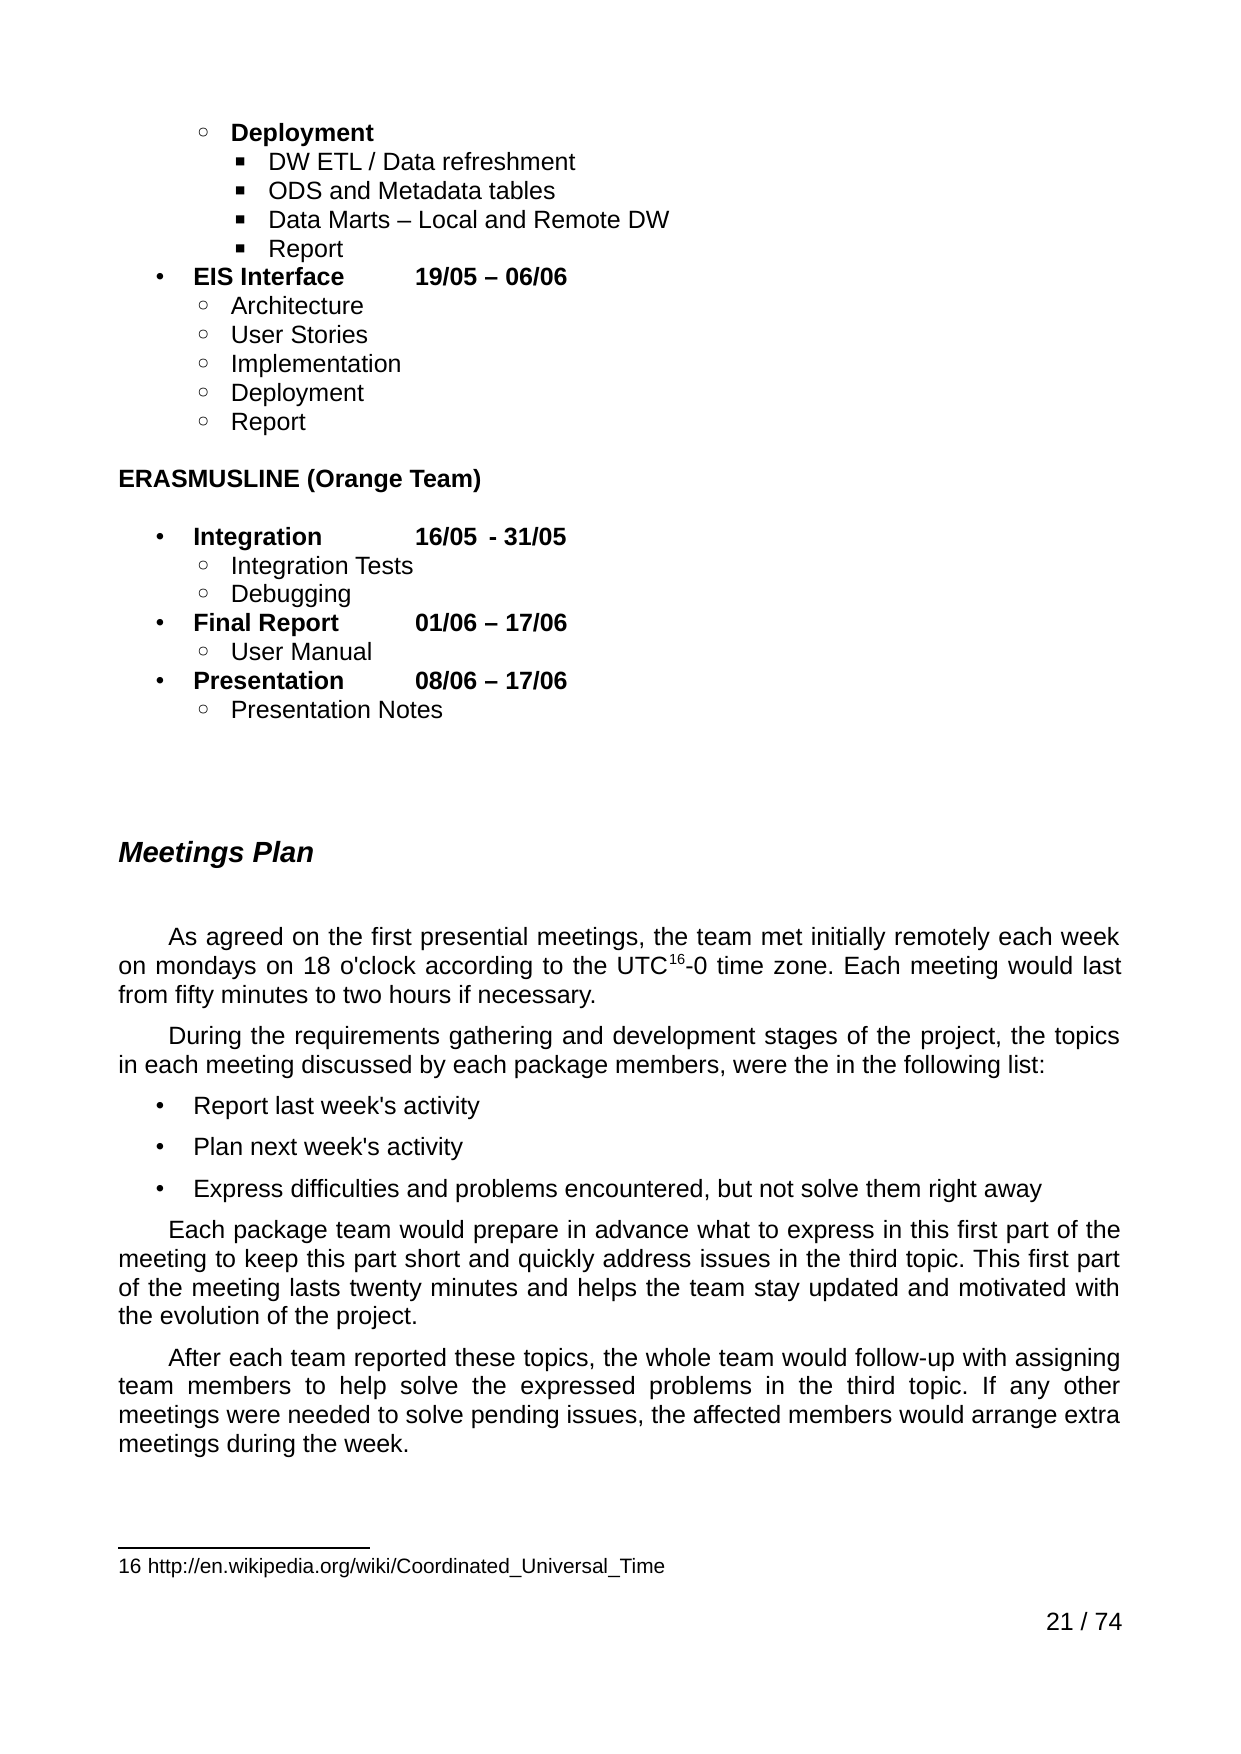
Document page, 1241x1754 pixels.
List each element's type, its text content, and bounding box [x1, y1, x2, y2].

list Debugging [193, 579, 1122, 608]
subtitle Meetings Plan [118, 835, 1122, 868]
list Final Report 01/06 – 17/06 [156, 608, 1122, 637]
text During the requirements gathering and development stages of the project, the topics in each meeting discussed by each package members, were the in the following list: [118, 1021, 1122, 1078]
list Integration 16/05 - 31/05 [156, 522, 1122, 551]
list Report [231, 233, 1122, 262]
text Each package team would prepare in advance what to express in this first part of the meeting to keep this part short and quickly address issues in the third topic. This first part of the meeting lasts twenty minutes and helps the team stay updated and motivated with the evolution of the project. [118, 1215, 1122, 1330]
text http://en.wikipedia.org/wiki/Coordinated_Universal_Time [118, 1554, 1122, 1578]
list Plan next week's activity [156, 1132, 1122, 1161]
text After each team reported these topics, the whole team would follow-up with assigning team members to help solve the expressed problems in the third topic. If any other meetings were needed to solve pending issues, the affected members would arrange extra meetings during the week. [118, 1343, 1122, 1458]
list Report [193, 407, 1122, 436]
list Report last week's activity [156, 1091, 1122, 1120]
list EIS Interface 19/05 – 06/06 [156, 262, 1122, 291]
list Data Marts – Local and Remote DW [231, 205, 1122, 233]
list Presentation 08/06 – 17/06 [156, 666, 1122, 695]
list Architecture [193, 291, 1122, 320]
list Deployment [193, 118, 1122, 147]
list Integration Tests [193, 551, 1122, 579]
list Implementation [193, 349, 1122, 378]
list User Manual [193, 637, 1122, 666]
list Deployment [193, 378, 1122, 407]
list Presentation Notes [193, 695, 1122, 724]
list ODS and Metadata tables [231, 176, 1122, 205]
list User Stories [193, 320, 1122, 349]
list DW ETL / Data refreshment [231, 147, 1122, 176]
text ERASMUSLINE (Orange Team) [118, 464, 1122, 493]
list Express difficulties and problems encountered, but not solve them right away [156, 1174, 1122, 1203]
text As agreed on the first presential meetings, the team met initially remotely each week on mondays on 18 o'clock according to the UTC-0 time zone. Each meeting would last from fifty minutes to two hours if necessary. [118, 922, 1122, 1008]
